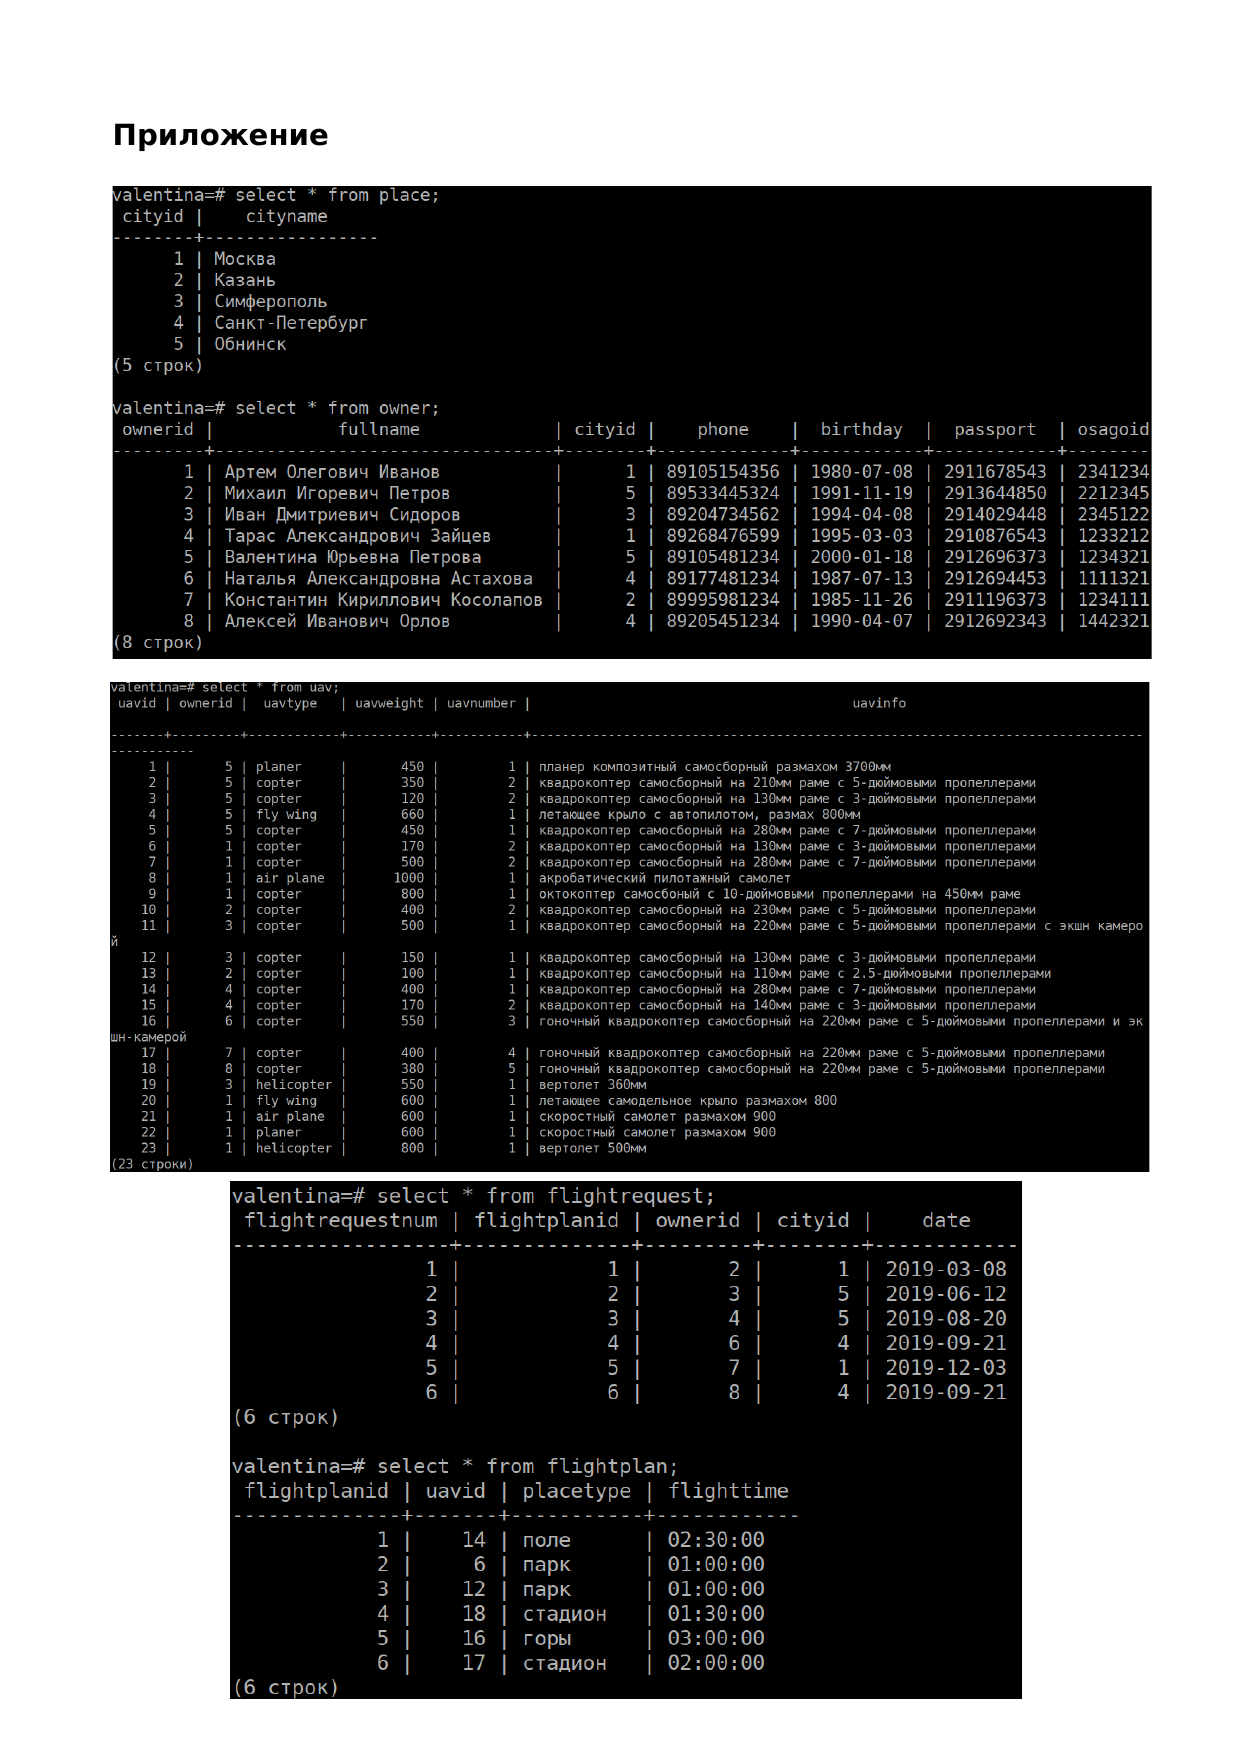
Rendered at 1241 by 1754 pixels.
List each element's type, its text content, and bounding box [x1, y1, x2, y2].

picture [112, 186, 1152, 659]
text Приложение [112, 118, 1152, 152]
picture [230, 1181, 1022, 1699]
picture [110, 682, 1150, 1172]
